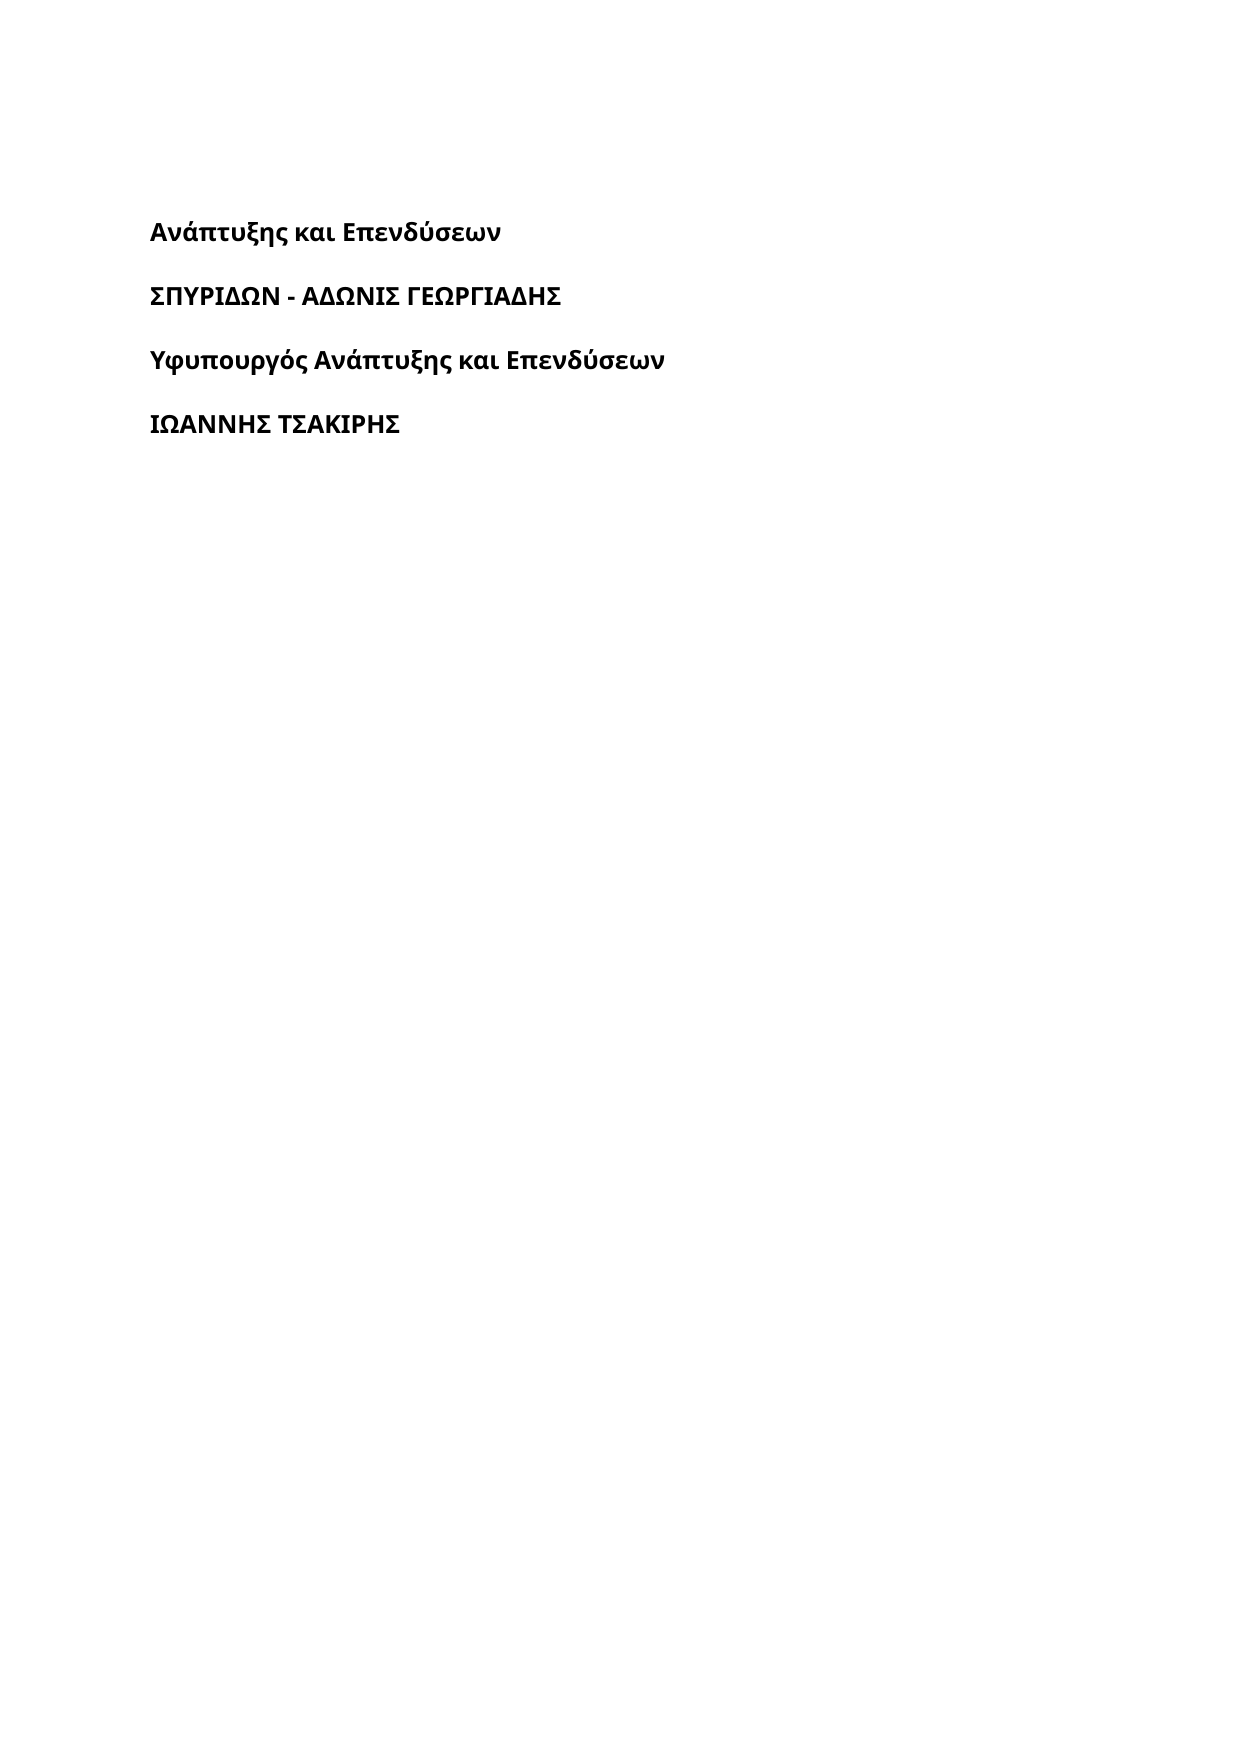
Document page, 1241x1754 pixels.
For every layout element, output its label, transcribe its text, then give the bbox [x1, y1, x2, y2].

text Ανάπτυξης και Επενδύσεων [150, 214, 1090, 248]
text Υφυπουργός Ανάπτυξης και Επενδύσεων [150, 342, 1090, 377]
text ΣΠΥΡΙΔΩΝ - ΑΔΩΝΙΣ ΓΕΩΡΓΙΑΔΗΣ [150, 278, 1090, 312]
text ΙΩΑΝΝΗΣ ΤΣΑΚΙΡΗΣ [150, 407, 1090, 441]
